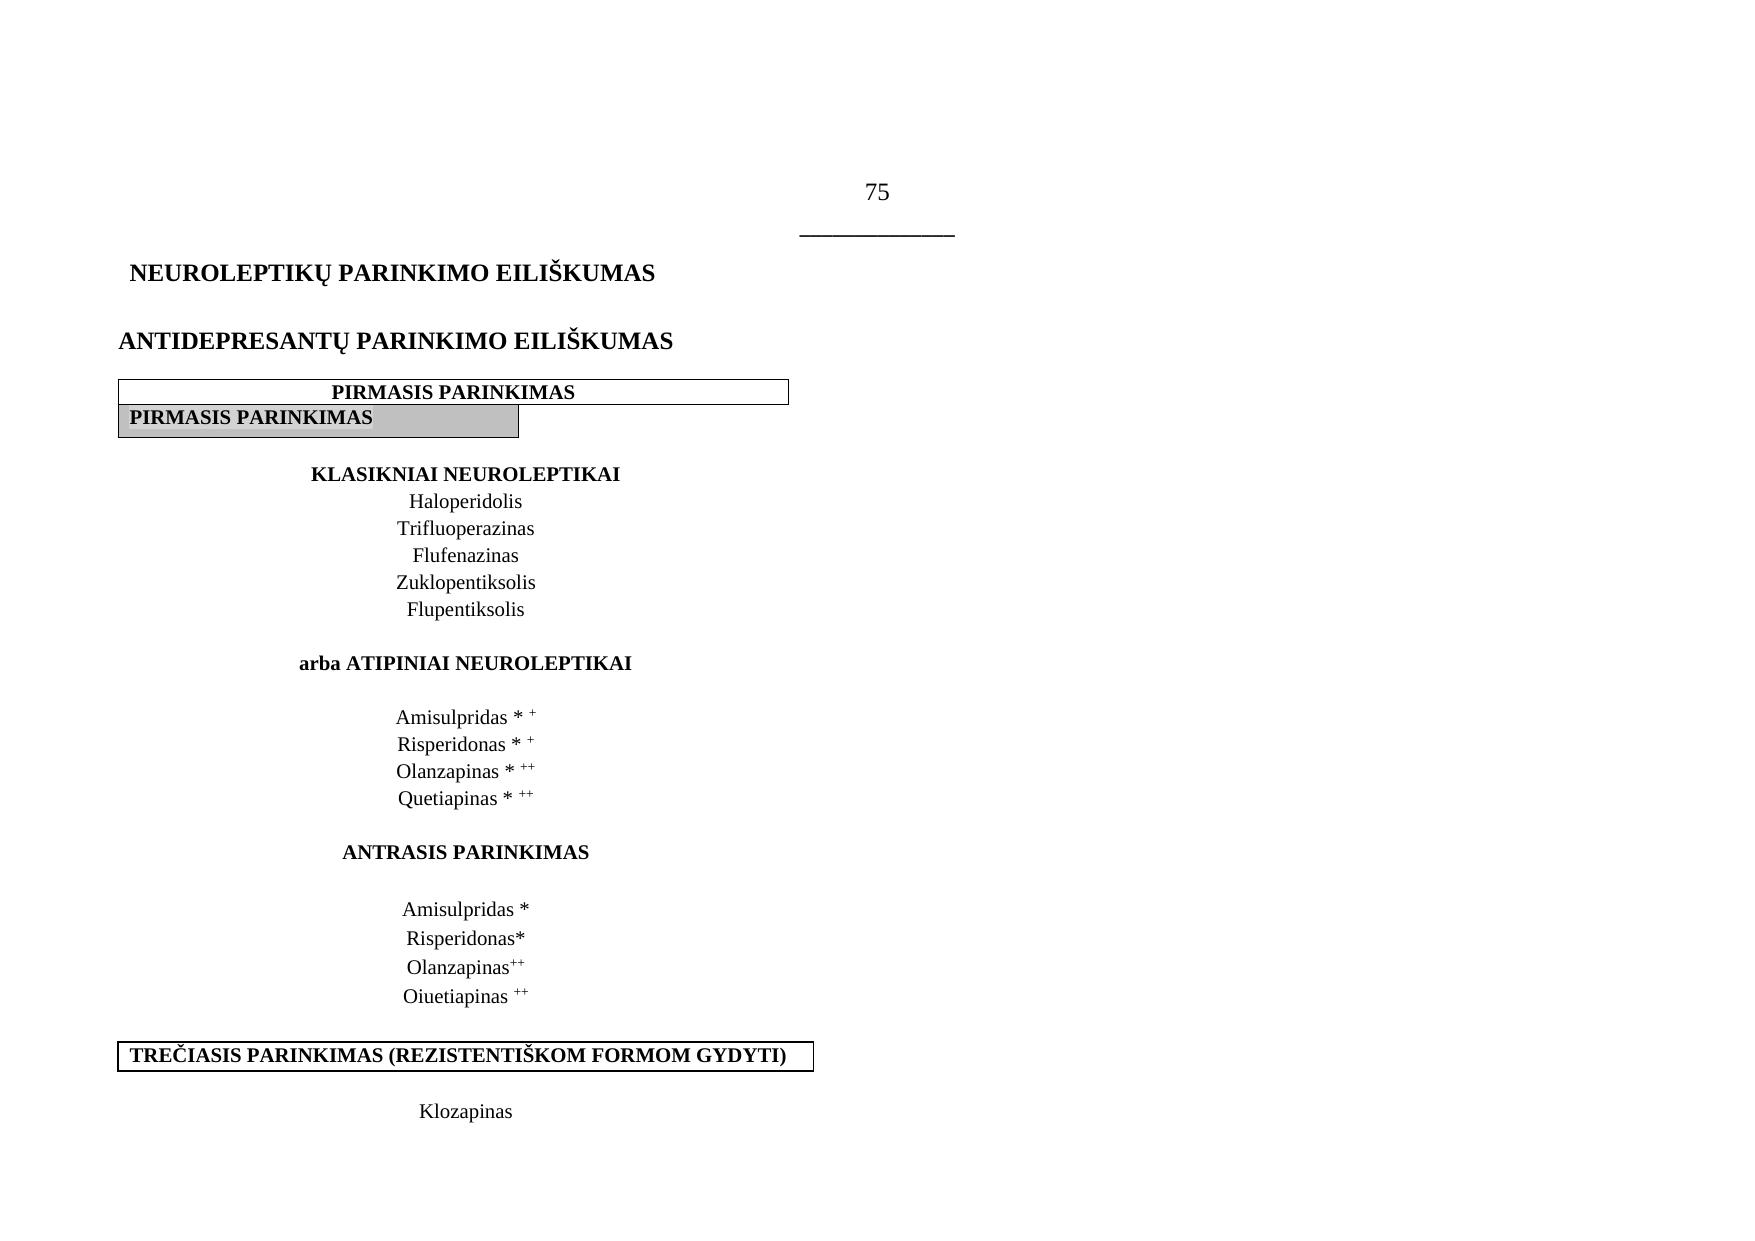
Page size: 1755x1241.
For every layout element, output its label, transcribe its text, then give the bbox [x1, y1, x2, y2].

table_cell [519, 405, 788, 437]
table_cell [118, 813, 813, 840]
table_cell PIRMASIS PARINKIMAS [119, 405, 518, 437]
table_cell Olanzapinas++ [118, 955, 813, 984]
table_header PIRMASIS PARINKIMAS [119, 380, 788, 404]
table_cell TREČIASIS PARINKIMAS (REZISTENTIŠKOM FORMOM GYDYTI) [119, 1043, 813, 1070]
table_cell [118, 869, 813, 897]
table_cell Trifluoperazinas [118, 516, 813, 543]
table_cell Zuklopentiksolis [118, 570, 813, 597]
table_cell [118, 678, 813, 705]
table_cell Flufenazinas [118, 543, 813, 570]
table_cell Oiuetiapinas ++ [118, 984, 813, 1012]
table_cell [118, 624, 813, 651]
text ______________ [118, 207, 1636, 241]
table_header NEUROLEPTIKŲ PARINKIMO EILIŠKUMAS [118, 258, 682, 293]
table_cell Amisulpridas * [118, 898, 813, 926]
table_cell Amisulpridas * + [118, 705, 813, 732]
table_cell Klozapinas [118, 1099, 813, 1127]
table_cell Risperidonas* [118, 926, 813, 955]
table_cell Olanzapinas * ++ [118, 759, 813, 786]
table_cell arba ATIPINIAI NEUROLEPTIKAI [118, 651, 813, 678]
table_cell Haloperidolis [118, 489, 813, 516]
table_cell [118, 1013, 813, 1041]
table_cell ANTRASIS PARINKIMAS [118, 840, 813, 869]
table_cell Risperidonas * + [118, 732, 813, 759]
table_cell Flupentiksolis [118, 597, 813, 624]
table_cell Quetiapinas * ++ [118, 786, 813, 813]
table_cell [118, 1072, 813, 1099]
table_header KLASIKNIAI NEUROLEPTIKAI [118, 462, 813, 489]
text ANTIDEPRESANTŲ PARINKIMO EILIŠKUMAS [118, 326, 1636, 355]
